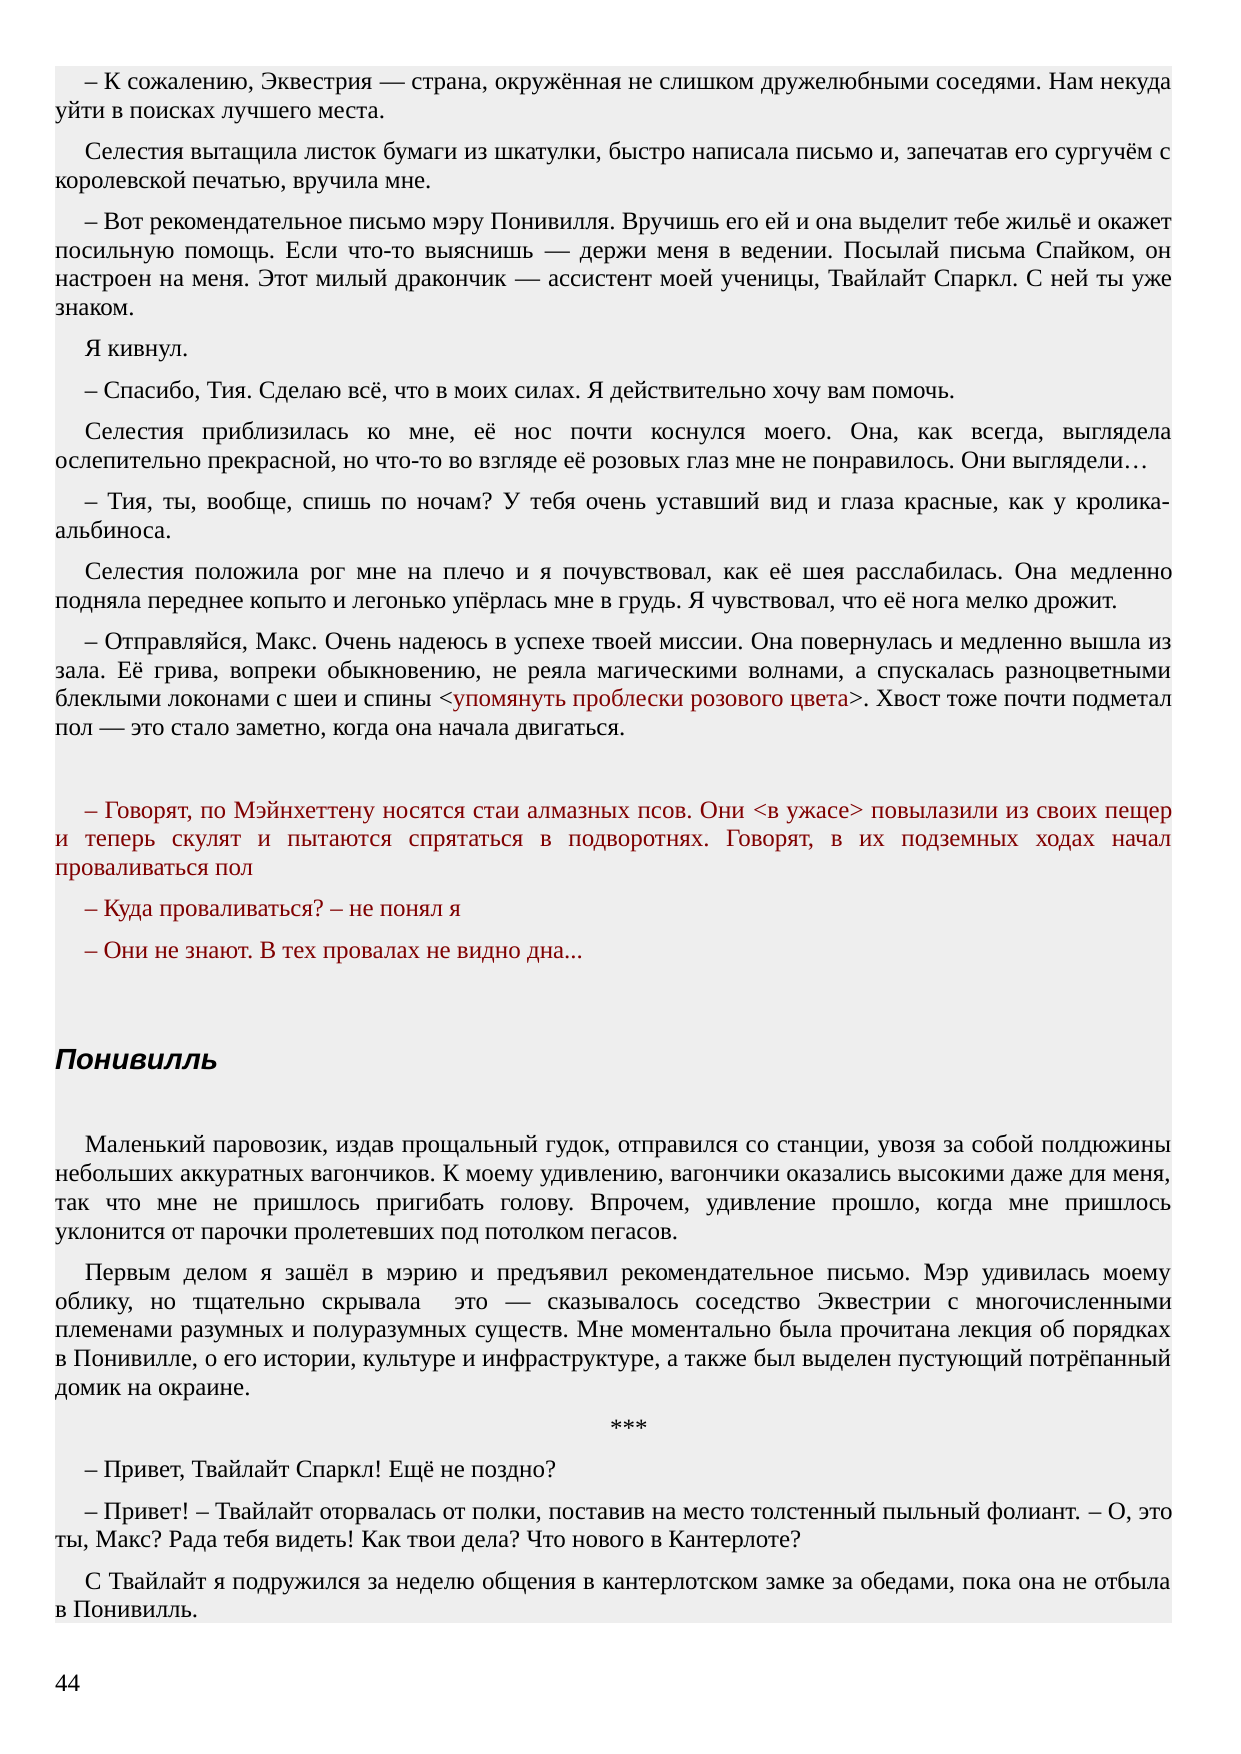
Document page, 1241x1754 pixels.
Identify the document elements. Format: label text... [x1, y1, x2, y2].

text Селестия положила рог мне на плечо и я почувствовал, как её шея расслабилась. Она медленно подняла переднее копыто и легонько упёрлась мне в грудь. Я чувствовал, что её нога мелко дрожит. [55, 556, 1172, 613]
text Селестия вытащила листок бумаги из шкатулки, быстро написала письмо и, запечатав его сургучём с королевской печатью, вручила мне. [55, 136, 1172, 193]
text – Говорят, по Мэйнхеттену носятся стаи алмазных псов. Они <в ужасе> повылазили из своих пещер и теперь скулят и пытаются спрятаться в подворотнях. Говорят, в их подземных ходах начал проваливаться пол [55, 795, 1172, 881]
subtitle Понивилль [55, 1042, 1172, 1076]
text Я кивнул. [55, 333, 1172, 362]
text – К сожалению, Эквестрия — страна, окружённая не слишком дружелюбными соседями. Нам некуда уйти в поисках лучшего места. [55, 66, 1172, 123]
text – Привет, Твайлайт Спаркл! Ещё не поздно? [55, 1454, 1172, 1483]
text Селестия приблизилась ко мне, её нос почти коснулся моего. Она, как всегда, выглядела ослепительно прекрасной, но что-то во взгляде её розовых глаз мне не понравилось. Они выглядели… [55, 416, 1172, 473]
text – Отправляйся, Макс. Очень надеюсь в успехе твоей миссии. Она повернулась и медленно вышла из зала. Её грива, вопреки обыкновению, не реяла магическими волнами, а спускалась разноцветными блеклыми локонами с шеи и спины <упомянуть проблески розового цвета>. Хвост тоже почти подметал пол — это стало заметно, когда она начала двигаться. [55, 626, 1172, 741]
text Первым делом я зашёл в мэрию и предъявил рекомендательное письмо. Мэр удивилась моему облику, но тщательно скрывала это — сказывалось соседство Эквестрии с многочисленными племенами разумных и полуразумных существ. Мне моментально была прочитана лекция об порядках в Понивилле, о его истории, культуре и инфраструктуре, а также был выделен пустующий потрёпанный домик на окраине. [55, 1257, 1172, 1401]
text С Твайлайт я подружился за неделю общения в кантерлотском замке за обедами, пока она не отбыла в Понивилль. [55, 1566, 1172, 1623]
text Маленький паровозик, издав прощальный гудок, отправился со станции, увозя за собой полдюжины небольших аккуратных вагончиков. К моему удивлению, вагончики оказались высокими даже для меня, так что мне не пришлось пригибать голову. Впрочем, удивление прошло, когда мне пришлось уклонится от парочки пролетевших под потолком пегасов. [55, 1129, 1172, 1244]
text – Они не знают. В тех провалах не видно дна... [55, 935, 1172, 963]
text – Тия, ты, вообще, спишь по ночам? У тебя очень уставший вид и глаза красные, как у кролика-альбиноса. [55, 486, 1172, 543]
text *** [55, 1413, 1172, 1442]
text – Вот рекомендательное письмо мэру Понивилля. Вручишь его ей и она выделит тебе жильё и окажет посильную помощь. Если что-то выяснишь — держи меня в ведении. Посылай письма Спайком, он настроен на меня. Этот милый дракончик — ассистент моей ученицы, Твайлайт Спаркл. С ней ты уже знаком. [55, 206, 1172, 321]
text – Спасибо, Тия. Сделаю всё, что в моих силах. Я действительно хочу вам помочь. [55, 375, 1172, 403]
text – Привет! – Твайлайт оторвалась от полки, поставив на место толстенный пыльный фолиант. – О, это ты, Макс? Рада тебя видеть! Как твои дела? Что нового в Кантерлоте? [55, 1496, 1172, 1553]
text – Куда проваливаться? – не понял я [55, 893, 1172, 922]
